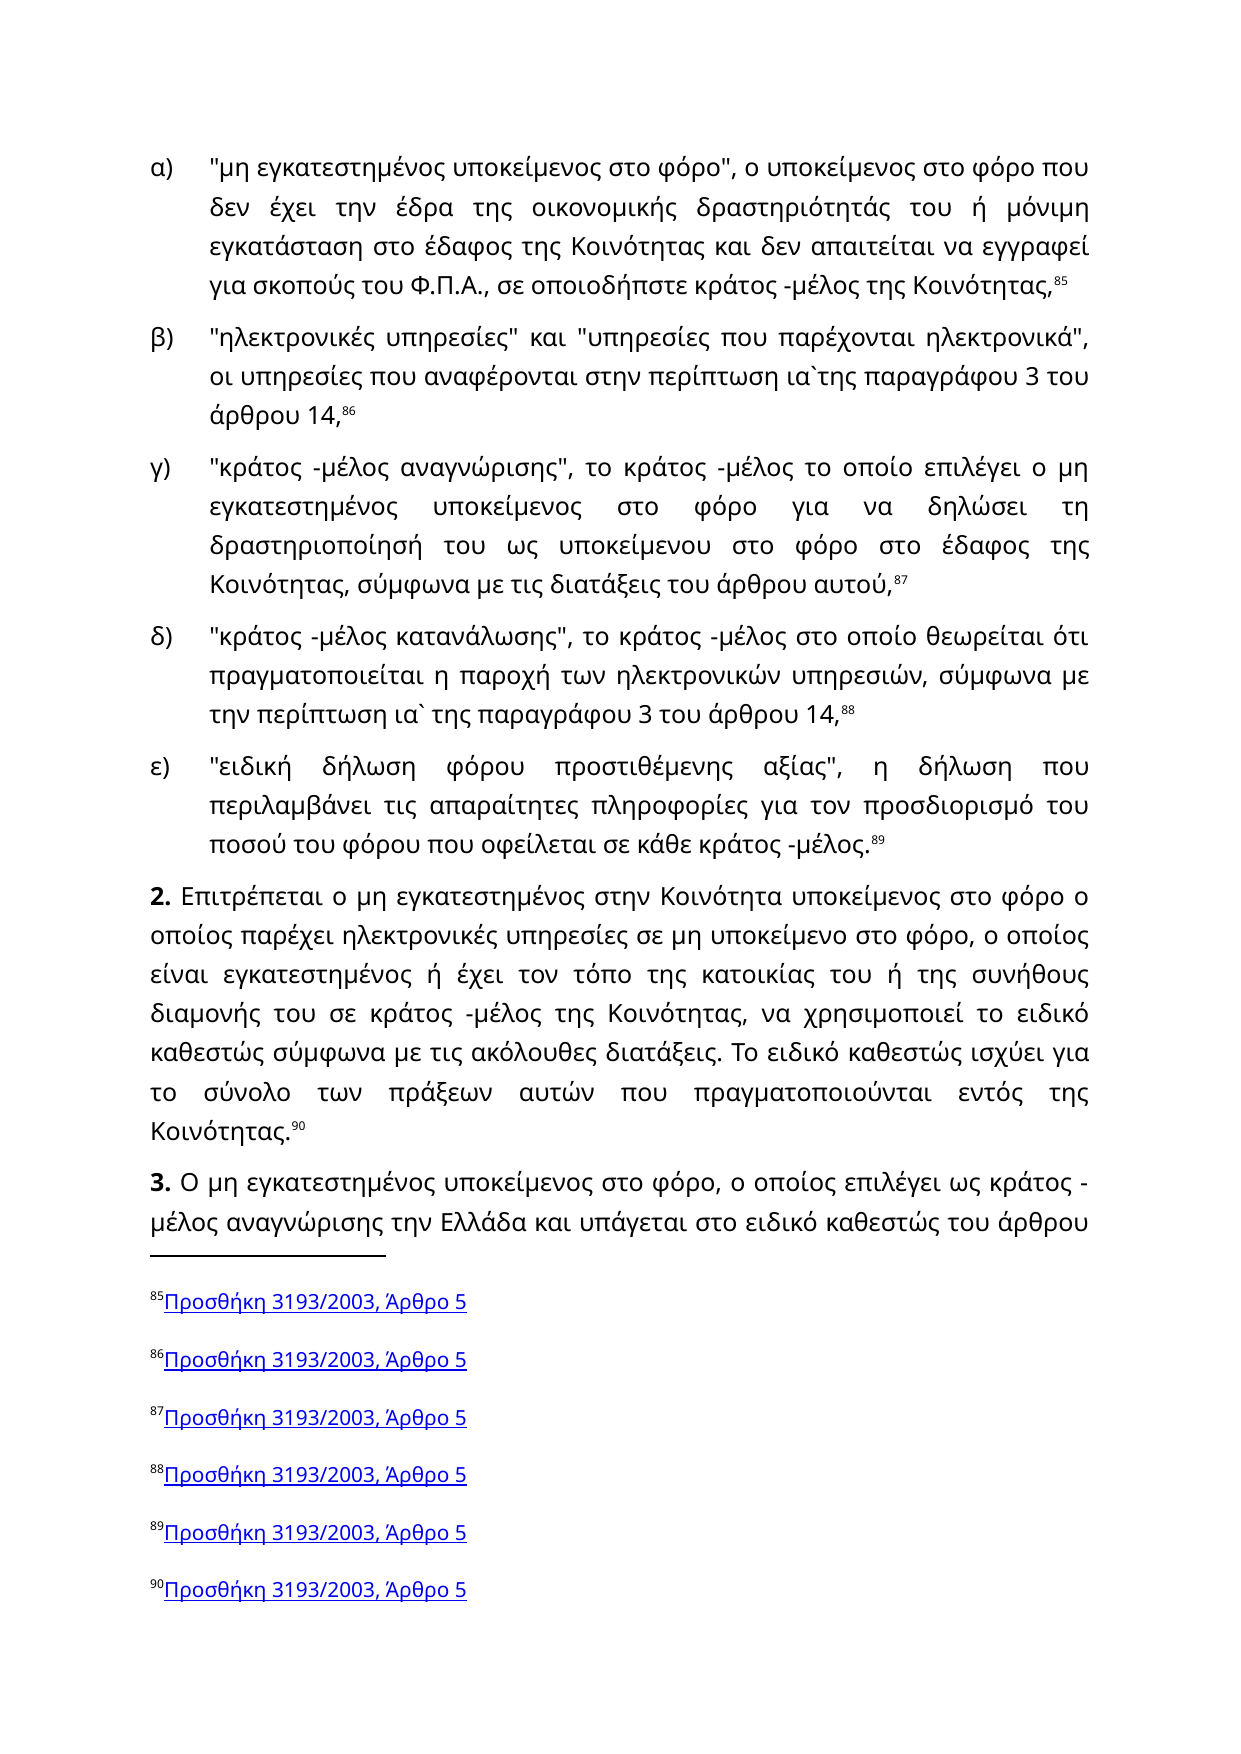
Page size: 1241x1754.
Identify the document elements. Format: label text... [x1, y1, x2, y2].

list ε) "ειδική δήλωση φόρου προστιθέμενης αξίας", η δήλωση που περιλαμβάνει τις απαραίτητες πληροφορίες για τον προσδιορισμό του ποσού του φόρου που οφείλεται σε κάθε κράτος -μέλος. [150, 748, 1090, 861]
text Προσθήκη 3193/2003, Άρθρο 5 [150, 1403, 1090, 1431]
text Προσθήκη 3193/2003, Άρθρο 5 [150, 1576, 1090, 1604]
list γ) "κράτος -μέλος αναγνώρισης", το κράτος -μέλος το οποίο επιλέγει ο μη εγκατεστημένος υποκείμενος στο φόρο για να δηλώσει τη δραστηριοποίησή του ως υποκείμενου στο φόρο στο έδαφος της Κοινότητας, σύμφωνα με τις διατάξεις του άρθρου αυτού, [150, 449, 1090, 601]
list β) "ηλεκτρονικές υπηρεσίες" και "υπηρεσίες που παρέχονται ηλεκτρονικά", οι υπηρεσίες που αναφέρονται στην περίπτωση ια`της παραγράφου 3 του άρθρου 14, [150, 319, 1090, 432]
text Προσθήκη 3193/2003, Άρθρο 5 [150, 1460, 1090, 1489]
text 3. Ο μη εγκατεστημένος υποκείμενος στο φόρο, ο οποίος επιλέγει ως κράτος -μέλος αναγνώρισης την Ελλάδα και υπάγεται στο ειδικό καθεστώς του άρθρου [150, 1165, 1090, 1238]
text Προσθήκη 3193/2003, Άρθρο 5 [150, 1345, 1090, 1373]
list δ) "κράτος -μέλος κατανάλωσης", το κράτος -μέλος στο οποίο θεωρείται ότι πραγματοποιείται η παροχή των ηλεκτρονικών υπηρεσιών, σύμφωνα με την περίπτωση ια` της παραγράφου 3 του άρθρου 14, [150, 618, 1090, 731]
text Προσθήκη 3193/2003, Άρθρο 5 [150, 1287, 1090, 1316]
text 2. Επιτρέπεται ο μη εγκατεστημένος στην Κοινότητα υποκείμενος στο φόρο ο οποίος παρέχει ηλεκτρονικές υπηρεσίες σε μη υποκείμενο στο φόρο, ο οποίος είναι εγκατεστημένος ή έχει τον τόπο της κατοικίας του ή της συνήθους διαμονής του σε κράτος -μέλος της Κοινότητας, να χρησιμοποιεί το ειδικό καθεστώς σύμφωνα με τις ακόλουθες διατάξεις. Το ειδικό καθεστώς ισχύει για το σύνολο των πράξεων αυτών που πραγματοποιούνται εντός της Κοινότητας. [150, 878, 1090, 1147]
list α) "μη εγκατεστημένος υποκείμενος στο φόρο", ο υποκείμενος στο φόρο που δεν έχει την έδρα της οικονομικής δραστηριότητάς του ή μόνιμη εγκατάσταση στο έδαφος της Κοινότητας και δεν απαιτείται να εγγραφεί για σκοπούς του Φ.Π.Α., σε οποιοδήπστε κράτος -μέλος της Κοινότητας, [150, 150, 1090, 302]
text Προσθήκη 3193/2003, Άρθρο 5 [150, 1518, 1090, 1546]
